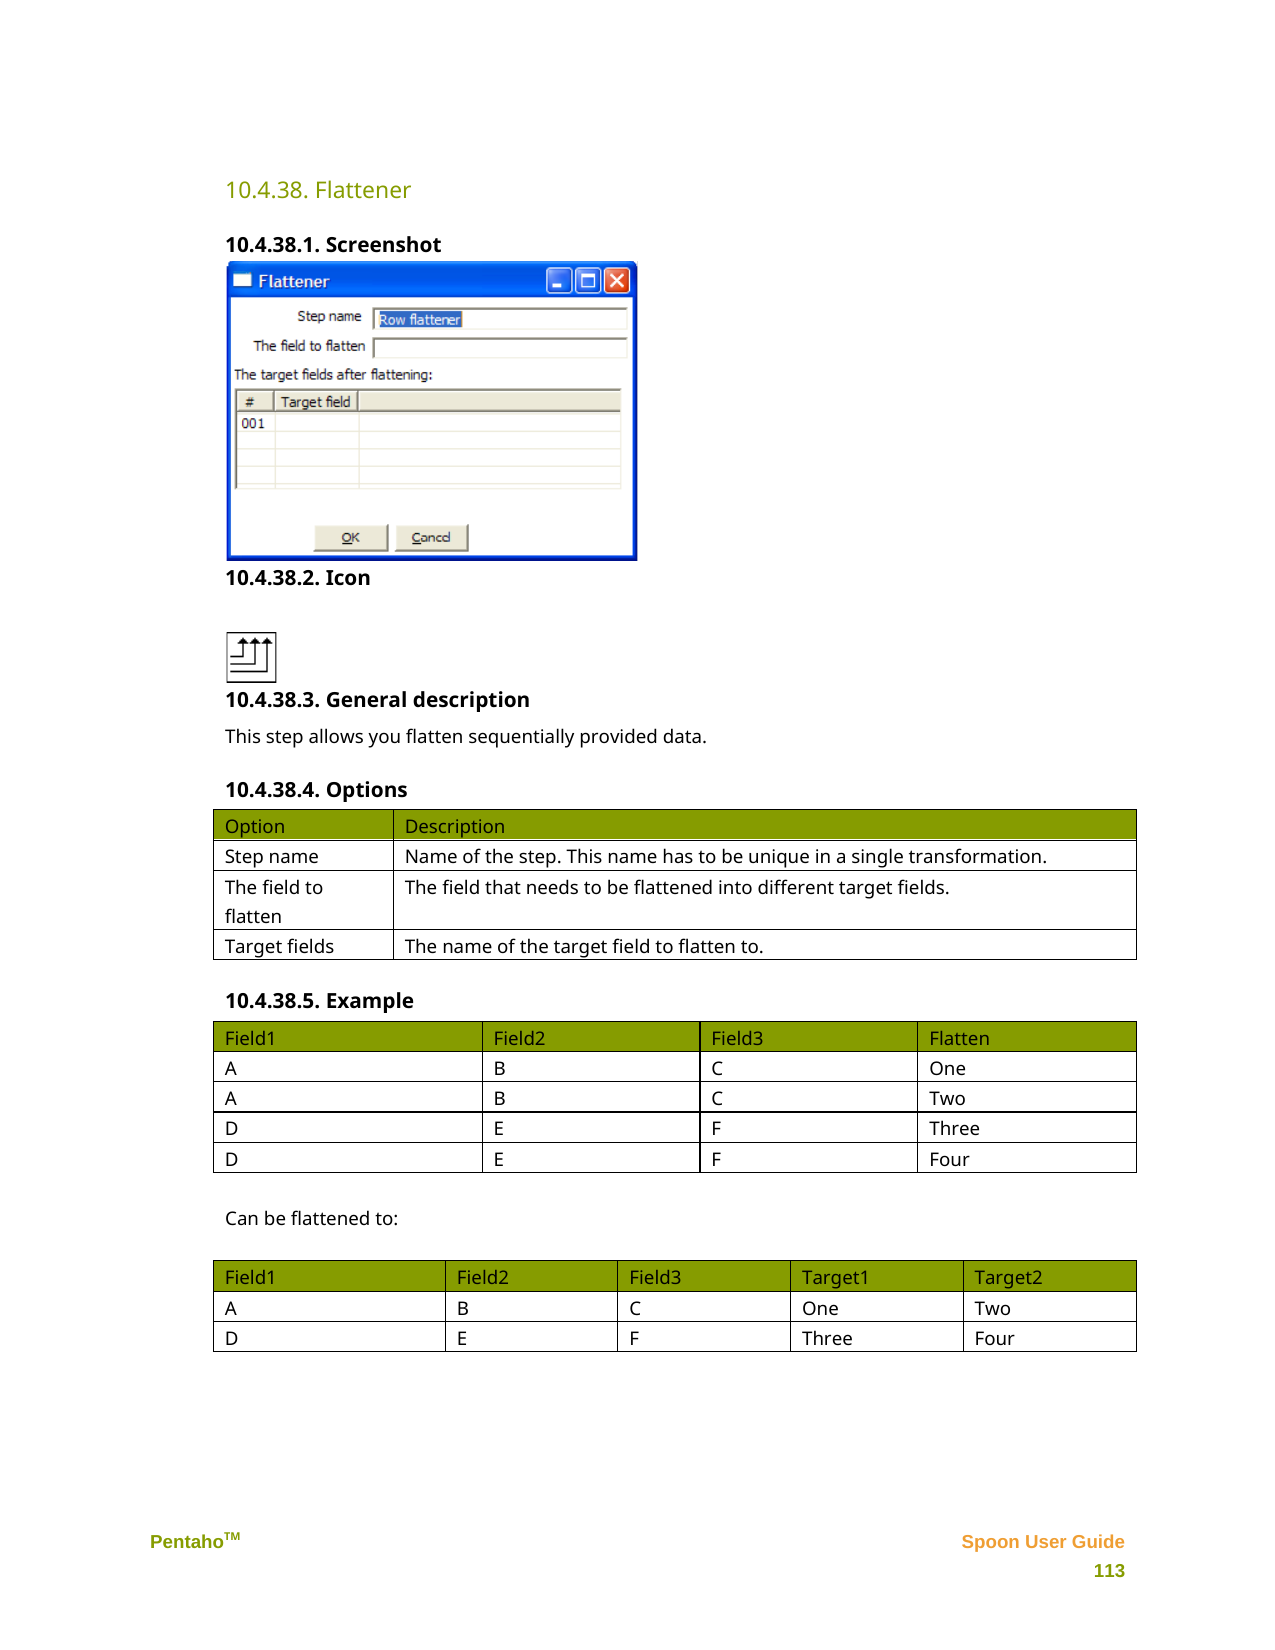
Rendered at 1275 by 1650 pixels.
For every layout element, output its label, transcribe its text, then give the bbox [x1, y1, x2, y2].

table_cell A [214, 1292, 445, 1321]
subtitle 10.4.38.5. Example [225, 985, 1125, 1014]
picture [226, 632, 277, 683]
table_cell Step name [214, 841, 393, 870]
table_cell Three [791, 1322, 963, 1351]
table_cell One [791, 1292, 963, 1321]
table_header Field2 [483, 1022, 699, 1051]
text Can be flattened to: [225, 1202, 1125, 1231]
table_header Field3 [618, 1261, 790, 1291]
table_header Field2 [446, 1261, 617, 1291]
table_cell Target fields [214, 930, 393, 959]
table_cell D [214, 1322, 445, 1351]
table_cell Two [918, 1082, 1136, 1111]
table_header Field1 [214, 1261, 445, 1291]
table_cell B [446, 1292, 617, 1321]
table_cell F [701, 1143, 917, 1172]
table_header Option [214, 810, 393, 839]
table_cell C [701, 1052, 917, 1081]
table_cell Two [964, 1292, 1136, 1321]
table_cell E [446, 1322, 617, 1351]
table_cell B [483, 1052, 699, 1081]
table_cell C [701, 1082, 917, 1111]
table_cell B [483, 1082, 699, 1111]
table_cell D [214, 1113, 482, 1142]
table_cell The field that needs to be flattened into different target fields. [394, 871, 1136, 929]
table_header Field1 [214, 1022, 482, 1051]
table_header Flatten [918, 1022, 1136, 1051]
table_header Field3 [701, 1022, 917, 1051]
table_cell The field to flatten [214, 871, 393, 929]
table_cell One [918, 1052, 1136, 1081]
table_cell Four [964, 1322, 1136, 1351]
subtitle 10.4.38.2. Icon [225, 283, 1125, 592]
text This step allows you flatten sequentially provided data. [225, 720, 1125, 749]
subtitle 10.4.38.3. General description [225, 685, 1125, 713]
table_header Description [394, 810, 1136, 839]
subtitle 10.4.38.1. Screenshot [225, 229, 1125, 258]
table_cell A [214, 1082, 482, 1111]
table_cell Four [918, 1143, 1136, 1172]
table_cell Name of the step. This name has to be unique in a single transformation. [394, 841, 1136, 870]
table_cell F [701, 1113, 917, 1142]
subtitle 10.4.38.4. Options [225, 774, 1125, 803]
table_header Target2 [964, 1261, 1136, 1291]
table_cell C [618, 1292, 790, 1321]
table_cell The name of the target field to flatten to. [394, 930, 1136, 959]
table_cell A [214, 1052, 482, 1081]
table_cell E [483, 1143, 699, 1172]
table_cell D [214, 1143, 482, 1172]
table_cell E [483, 1113, 699, 1142]
subtitle 10.4.38. Flattener [225, 175, 1125, 204]
table_cell Three [918, 1113, 1136, 1142]
table_header Target1 [791, 1261, 963, 1291]
table_cell F [618, 1322, 790, 1351]
